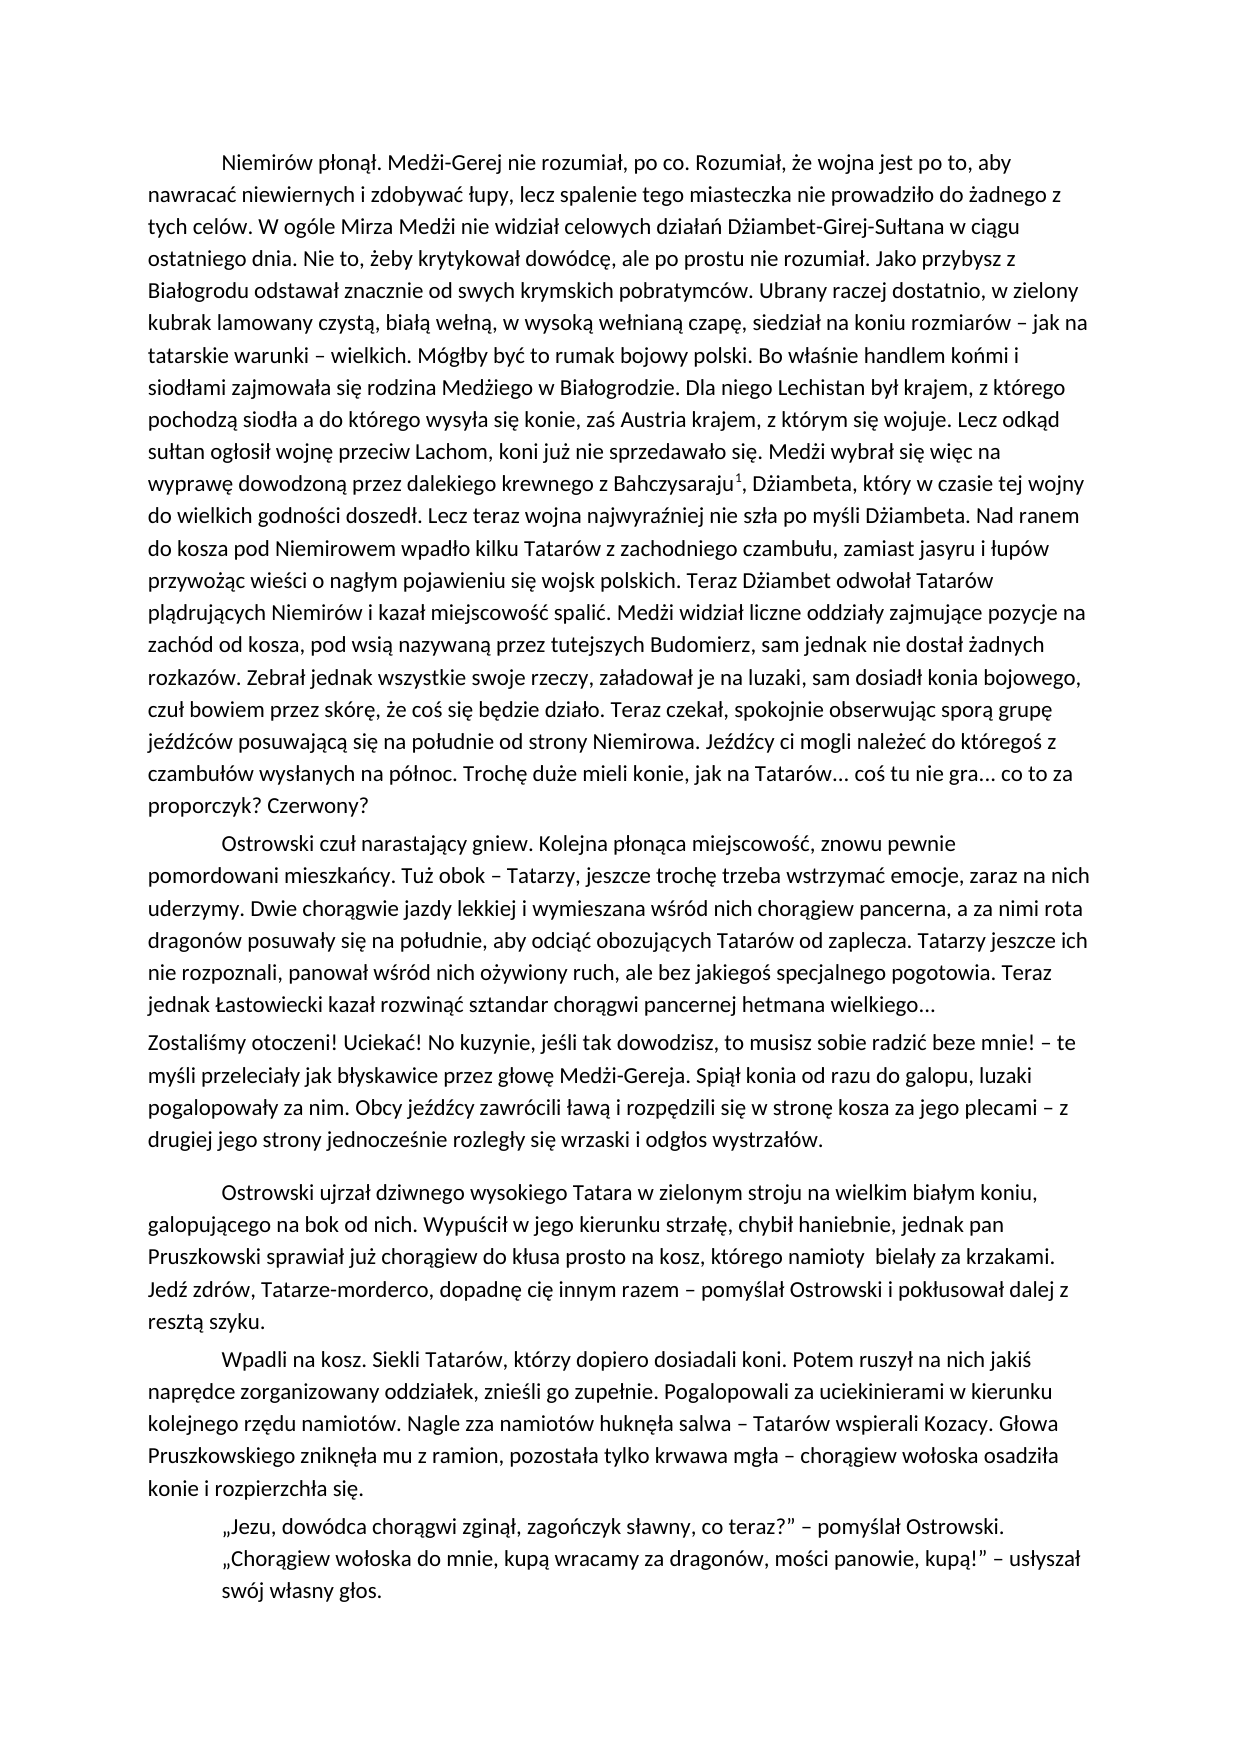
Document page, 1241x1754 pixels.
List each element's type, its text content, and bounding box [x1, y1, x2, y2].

text Zostaliśmy otoczeni! Uciekać! No kuzynie, jeśli tak dowodzisz, to musisz sobie radzić beze mnie! – te myśli przeleciały jak błyskawice przez głowę Medżi-Gereja. Spiął konia od razu do galopu, luzaki pogalopowały za nim. Obcy jeźdźcy zawrócili ławą i rozpędzili się w stronę kosza za jego plecami – z drugiej jego strony jednocześnie rozległy się wrzaski i odgłos wystrzałów. [148, 1028, 1093, 1153]
text „Jezu, dowódca chorągwi zginął, zagończyk sławny, co teraz?” – pomyślał Ostrowski. „Chorągiew wołoska do mnie, kupą wracamy za dragonów, mości panowie, kupą!” – usłyszał swój własny głos. [221, 1512, 1093, 1604]
text Niemirów płonął. Medżi-Gerej nie rozumiał, po co. Rozumiał, że wojna jest po to, aby nawracać niewiernych i zdobywać łupy, lecz spalenie tego miasteczka nie prowadziło do żadnego z tych celów. W ogóle Mirza Medżi nie widział celowych działań Dżiambet-Girej-Sułtana w ciągu ostatniego dnia. Nie to, żeby krytykował dowódcę, ale po prostu nie rozumiał. Jako przybysz z Białogrodu odstawał znacznie od swych krymskich pobratymców. Ubrany raczej dostatnio, w zielony kubrak lamowany czystą, białą wełną, w wysoką wełnianą czapę, siedział na koniu rozmiarów – jak na tatarskie warunki – wielkich. Mógłby być to rumak bojowy polski. Bo właśnie handlem końmi i siodłami zajmowała się rodzina Medżiego w Białogrodzie. Dla niego Lechistan był krajem, z którego pochodzą siodła a do którego wysyła się konie, zaś Austria krajem, z którym się wojuje. Lecz odkąd sułtan ogłosił wojnę przeciw Lachom, koni już nie sprzedawało się. Medżi wybrał się więc na wyprawę dowodzoną przez dalekiego krewnego z Bahczysaraju, Dżiambeta, który w czasie tej wojny do wielkich godności doszedł. Lecz teraz wojna najwyraźniej nie szła po myśli Dżiambeta. Nad ranem do kosza pod Niemirowem wpadło kilku Tatarów z zachodniego czambułu, zamiast jasyru i łupów przywożąc wieści o nagłym pojawieniu się wojsk polskich. Teraz Dżiambet odwołał Tatarów plądrujących Niemirów i kazał miejscowość spalić. Medżi widział liczne oddziały zajmujące pozycje na zachód od kosza, pod wsią nazywaną przez tutejszych Budomierz, sam jednak nie dostał żadnych rozkazów. Zebrał jednak wszystkie swoje rzeczy, załadował je na luzaki, sam dosiadł konia bojowego, czuł bowiem przez skórę, że coś się będzie działo. Teraz czekał, spokojnie obserwując sporą grupę jeźdźców posuwającą się na południe od strony Niemirowa. Jeźdźcy ci mogli należeć do któregoś z czambułów wysłanych na północ. Trochę duże mieli konie, jak na Tatarów... coś tu nie gra... co to za proporczyk? Czerwony? [148, 148, 1093, 819]
text Wpadli na kosz. Siekli Tatarów, którzy dopiero dosiadali koni. Potem ruszył na nich jakiś naprędce zorganizowany oddziałek, znieśli go zupełnie. Pogalopowali za uciekinierami w kierunku kolejnego rzędu namiotów. Nagle zza namiotów huknęła salwa – Tatarów wspierali Kozacy. Głowa Pruszkowskiego zniknęła mu z ramion, pozostała tylko krwawa mgła – chorągiew wołoska osadziła konie i rozpierzchła się. [148, 1345, 1093, 1502]
text Ostrowski ujrzał dziwnego wysokiego Tatara w zielonym stroju na wielkim białym koniu, galopującego na bok od nich. Wypuścił w jego kierunku strzałę, chybił haniebnie, jednak pan Pruszkowski sprawiał już chorągiew do kłusa prosto na kosz, którego namioty bielały za krzakami. Jedź zdrów, Tatarze-morderco, dopadnę cię innym razem – pomyślał Ostrowski i pokłusował dalej z resztą szyku. [148, 1178, 1093, 1335]
text Ostrowski czuł narastający gniew. Kolejna płonąca miejscowość, znowu pewnie pomordowani mieszkańcy. Tuż obok – Tatarzy, jeszcze trochę trzeba wstrzymać emocje, zaraz na nich uderzymy. Dwie chorągwie jazdy lekkiej i wymieszana wśród nich chorągiew pancerna, a za nimi rota dragonów posuwały się na południe, aby odciąć obozujących Tatarów od zaplecza. Tatarzy jeszcze ich nie rozpoznali, panował wśród nich ożywiony ruch, ale bez jakiegoś specjalnego pogotowia. Teraz jednak Łastowiecki kazał rozwinąć sztandar chorągwi pancernej hetmana wielkiego... [148, 829, 1093, 1018]
